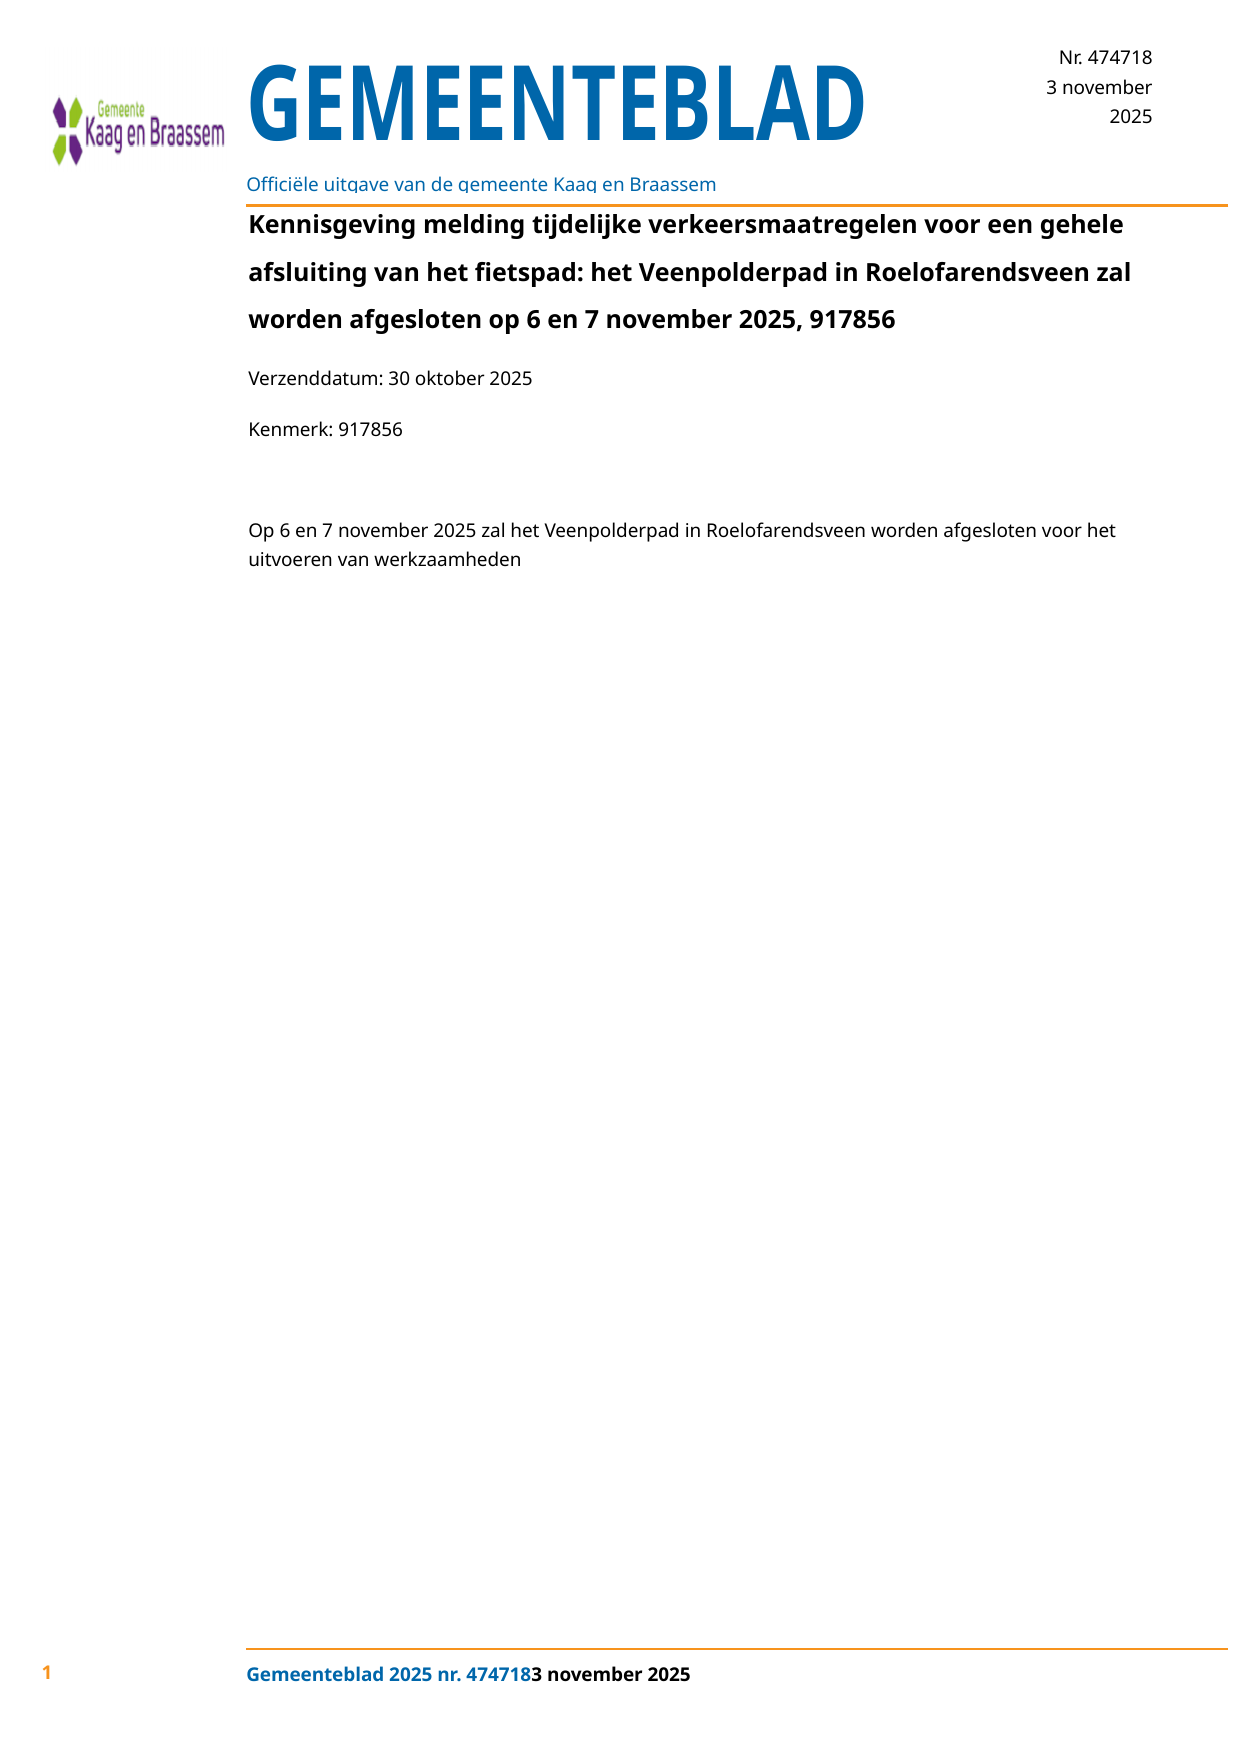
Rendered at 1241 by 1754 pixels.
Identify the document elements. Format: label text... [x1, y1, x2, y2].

text Kenmerk: 917856 [248, 416, 1152, 442]
text Kennisgeving melding tijdelijke verkeersmaatregelen voor een gehele afsluiting van het fietspad: het Veenpolderpad in Roelofarendsveen zal worden afgesloten op 6 en 7 november 2025, 917856 [248, 207, 1152, 336]
text Op 6 en 7 november 2025 zal het Veenpolderpad in Roelofarendsveen worden afgesloten voor het uitvoeren van werkzaamheden [248, 517, 1152, 572]
text Verzenddatum: 30 oktober 2025 [248, 366, 1152, 391]
picture [41, 47, 231, 172]
